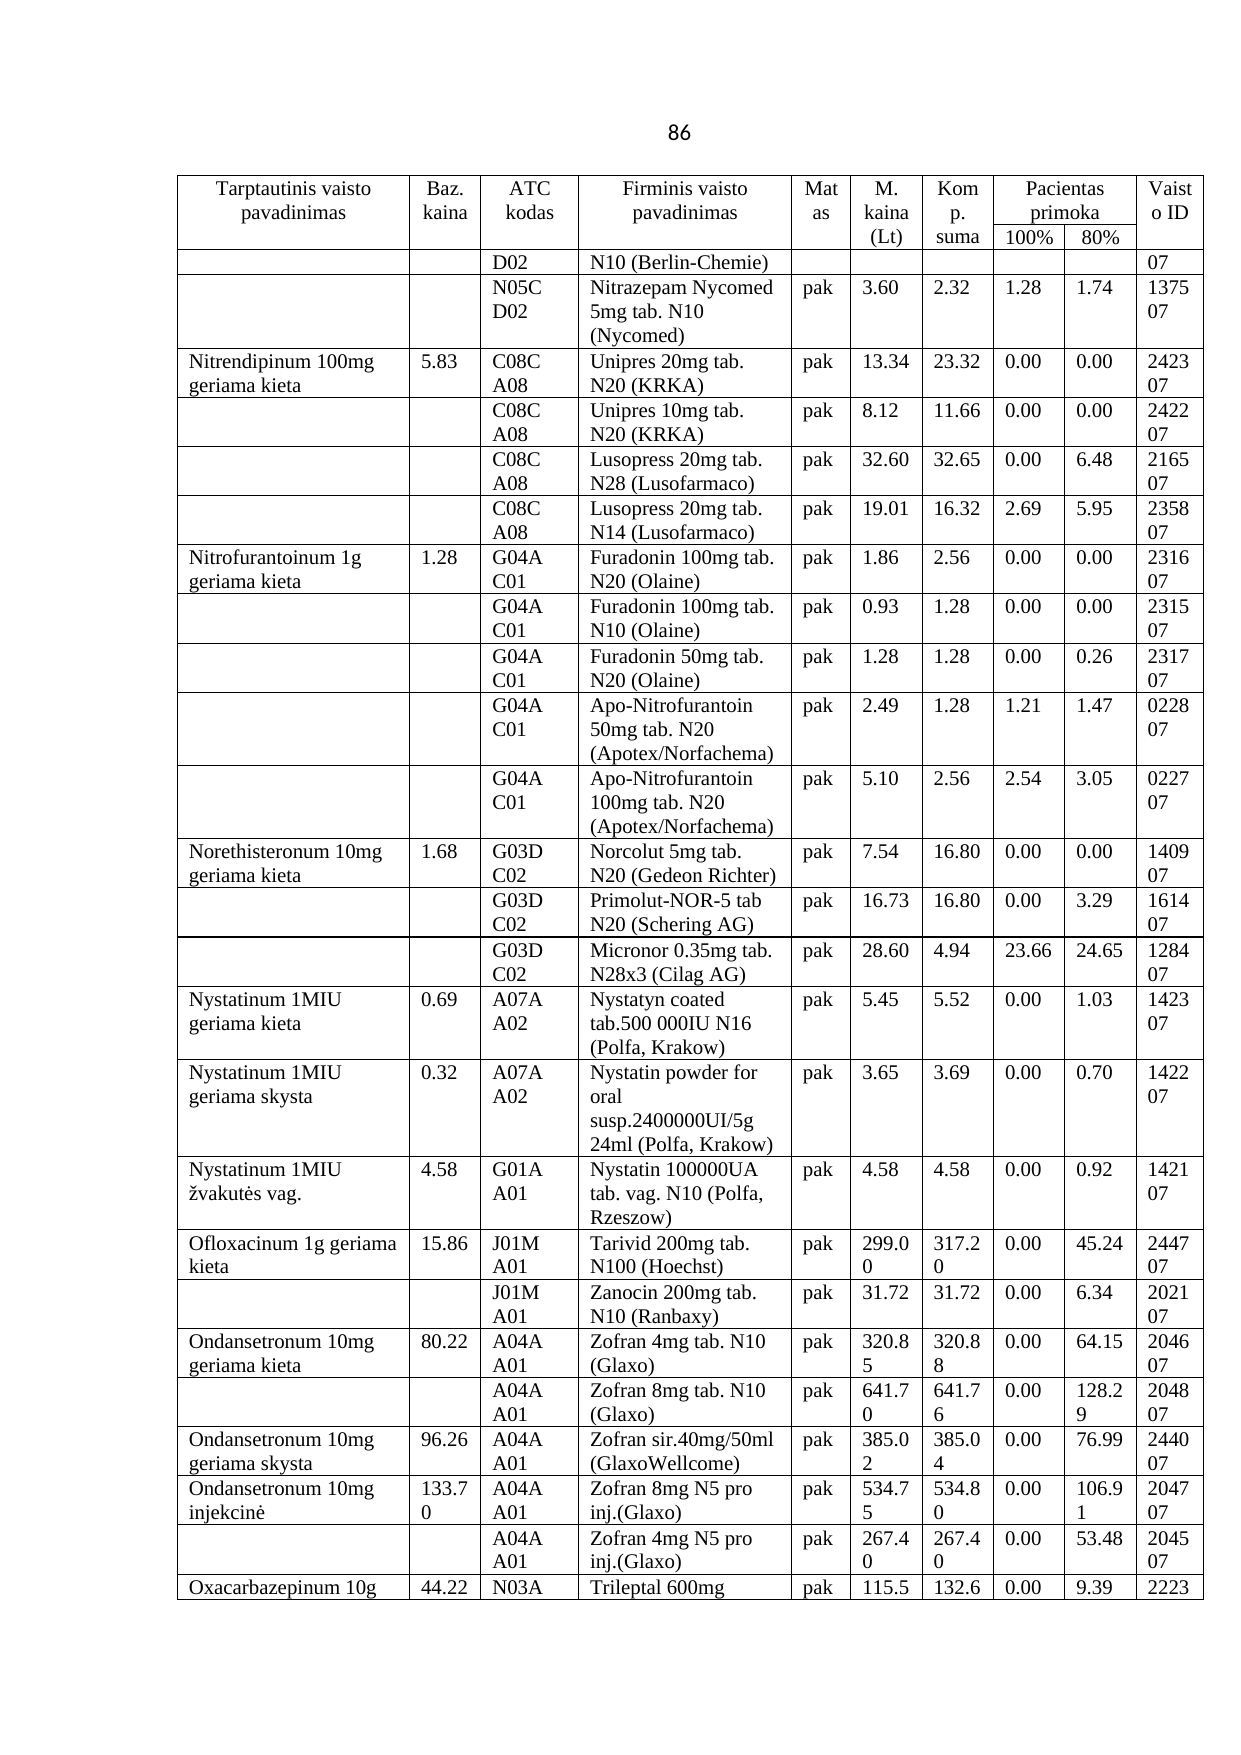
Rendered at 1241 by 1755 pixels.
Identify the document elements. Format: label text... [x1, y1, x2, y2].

table_cell J01M A01 [481, 1280, 578, 1328]
table_cell Norcolut 5mg tab. N20 (Gedeon Richter) [579, 839, 791, 887]
table_cell 3.65 [851, 1060, 922, 1156]
table_cell A04A A01 [481, 1525, 578, 1573]
table_cell 64.15 [1065, 1329, 1136, 1377]
table_cell [410, 888, 480, 936]
table_cell 204507 [1137, 1525, 1203, 1573]
table_cell 1.28 [923, 693, 993, 765]
table_cell 0.00 [1065, 349, 1136, 397]
table_cell [792, 250, 850, 274]
table_cell 0.00 [994, 1525, 1064, 1573]
table_cell pak [792, 545, 850, 593]
table_cell Oxacarbazepinum 10g [178, 1575, 409, 1599]
table_cell 1.74 [1065, 275, 1136, 347]
table_cell 5.45 [851, 987, 922, 1059]
table_cell 44.22 [410, 1575, 480, 1599]
table_cell Norethisteronum 10mg geriama kieta [178, 839, 409, 887]
table_cell 267.40 [851, 1525, 922, 1573]
table_cell 1.28 [923, 594, 993, 642]
table_cell pak [792, 398, 850, 446]
table_cell 641.76 [923, 1378, 993, 1426]
table_cell pak [792, 1060, 850, 1156]
table_cell G03D C02 [481, 888, 578, 936]
table_cell 204707 [1137, 1476, 1203, 1524]
table_cell [178, 938, 409, 986]
table_cell 137507 [1137, 275, 1203, 347]
table_cell Nystatin 100000UA tab. vag. N10 (Polfa, Rzeszow) [579, 1157, 791, 1229]
table_cell Unipres 20mg tab. N20 (KRKA) [579, 349, 791, 397]
table_header Firminis vaisto pavadinimas [579, 176, 791, 249]
table_cell C08C A08 [481, 447, 578, 495]
table_cell 1.86 [851, 545, 922, 593]
table_cell 0.00 [994, 1157, 1064, 1229]
table_cell 4.58 [851, 1157, 922, 1229]
table_cell 13.34 [851, 349, 922, 397]
table_cell [410, 275, 480, 347]
table_cell 11.66 [923, 398, 993, 446]
table_cell pak [792, 1329, 850, 1377]
table_cell [178, 496, 409, 544]
table_cell J01M A01 [481, 1230, 578, 1278]
table_cell [410, 644, 480, 692]
table_cell 4.64 [923, 250, 993, 274]
table_cell 0.00 [994, 1060, 1064, 1156]
table_cell D02 [481, 250, 578, 274]
table_cell 45.24 [1065, 1230, 1136, 1278]
table_cell 320.88 [923, 1329, 993, 1377]
table_cell pak [792, 839, 850, 887]
table_cell 2.32 [923, 275, 993, 347]
table_cell 8.12 [851, 398, 922, 446]
table_cell 204607 [1137, 1329, 1203, 1377]
table_header M. kaina (Lt) [851, 176, 922, 249]
table_cell 231507 [1137, 594, 1203, 642]
table_cell A07A A02 [481, 987, 578, 1059]
table_cell 161407 [1137, 888, 1203, 936]
table_cell 5.52 [923, 987, 993, 1059]
table_cell 244007 [1137, 1427, 1203, 1475]
table_cell 23.32 [923, 349, 993, 397]
table_cell 534.75 [851, 1476, 922, 1524]
table_cell Zofran sir.40mg/50ml (GlaxoWellcome) [579, 1427, 791, 1475]
table_cell 2.56 [923, 766, 993, 838]
table_cell [178, 398, 409, 446]
table_cell N05C D02 [481, 275, 578, 347]
table_cell [178, 1280, 409, 1328]
table_cell pak [792, 644, 850, 692]
table_cell [178, 644, 409, 692]
table_cell 216507 [1137, 447, 1203, 495]
table_cell 0.69 [410, 987, 480, 1059]
table_cell C08C A08 [481, 496, 578, 544]
table_cell 132.66 [923, 1575, 993, 1599]
table_cell Furadonin 50mg tab. N20 (Olaine) [579, 644, 791, 692]
table_cell pak [792, 496, 850, 544]
table_cell pak [792, 1280, 850, 1328]
table_cell Micronor 0.35mg tab. N28x3 (Cilag AG) [579, 938, 791, 986]
table_cell A04A A01 [481, 1329, 578, 1377]
table_cell 0.00 [994, 1476, 1064, 1524]
table_cell 6.48 [1065, 447, 1136, 495]
table_cell pak [792, 275, 850, 347]
table_cell 24.65 [1065, 938, 1136, 986]
table_header Matas [792, 176, 850, 249]
table_cell 142207 [1137, 1060, 1203, 1156]
table_cell Zofran 8mg tab. N10 (Glaxo) [579, 1378, 791, 1426]
table_cell [178, 888, 409, 936]
table_cell 1.21 [994, 693, 1064, 765]
table_cell 2223 [1137, 1575, 1203, 1599]
table_cell 0.00 [994, 1378, 1064, 1426]
table_cell 1.47 [1065, 693, 1136, 765]
table_cell 244707 [1137, 1230, 1203, 1278]
table_cell [178, 447, 409, 495]
table_cell 96.26 [410, 1427, 480, 1475]
table_cell [410, 398, 480, 446]
table_cell [410, 594, 480, 642]
table_cell G04A C01 [481, 766, 578, 838]
table_cell 128407 [1137, 938, 1203, 986]
table_cell [410, 496, 480, 544]
table_cell Ondansetronum 10mg injekcinė [178, 1476, 409, 1524]
table_cell 1.68 [410, 839, 480, 887]
table_cell 3.05 [1065, 766, 1136, 838]
table_cell [178, 594, 409, 642]
table_cell 5.83 [410, 349, 480, 397]
table_cell G04A C01 [481, 594, 578, 642]
table_cell 5.95 [1065, 496, 1136, 544]
table_cell [410, 250, 480, 274]
table_cell pak [792, 1157, 850, 1229]
table_cell 0.93 [851, 594, 922, 642]
table_cell 0.00 [994, 987, 1064, 1059]
table_cell G04A C01 [481, 644, 578, 692]
table_cell 0.92 [1065, 1157, 1136, 1229]
table_cell 100% [994, 225, 1064, 249]
table_cell G01A A01 [481, 1157, 578, 1229]
table_cell pak [792, 766, 850, 838]
table_cell G04A C01 [481, 545, 578, 593]
table_cell C08C A08 [481, 398, 578, 446]
table_cell 7.54 [851, 839, 922, 887]
table_cell 235807 [1137, 496, 1203, 544]
table_cell 140907 [1137, 839, 1203, 887]
table_cell Apo-Nitrofurantoin 100mg tab. N20 (Apotex/Norfachema) [579, 766, 791, 838]
table_cell Apo-Nitrofurantoin 50mg tab. N20 (Apotex/Norfachema) [579, 693, 791, 765]
table_cell 641.70 [851, 1378, 922, 1426]
table_cell Nitrendipinum 100mg geriama kieta [178, 349, 409, 397]
table_cell 2.56 [923, 545, 993, 593]
table_cell 16.80 [923, 888, 993, 936]
table_cell Ofloxacinum 1g geriama kieta [178, 1230, 409, 1278]
table_cell Furadonin 100mg tab. N20 (Olaine) [579, 545, 791, 593]
table_cell 142107 [1137, 1157, 1203, 1229]
table_cell [851, 250, 922, 274]
table_cell pak [792, 1575, 850, 1599]
table_cell 3.60 [851, 275, 922, 347]
table_cell 1.28 [923, 644, 993, 692]
table_cell [410, 693, 480, 765]
table_cell pak [792, 987, 850, 1059]
table_cell pak [792, 938, 850, 986]
table_cell 231707 [1137, 644, 1203, 692]
table_cell [410, 1378, 480, 1426]
table_cell pak [792, 447, 850, 495]
table_cell 3.69 [923, 1060, 993, 1156]
table_cell 385.02 [851, 1427, 922, 1475]
table_cell 231607 [1137, 545, 1203, 593]
table_cell N03A [481, 1575, 578, 1599]
table_header Vaisto ID [1137, 176, 1203, 249]
table_cell 0.00 [1065, 398, 1136, 446]
table_cell 5.10 [851, 766, 922, 838]
table_cell Zofran 4mg N5 pro inj.(Glaxo) [579, 1525, 791, 1573]
table_cell 9.39 [1065, 1575, 1136, 1599]
table_cell [178, 766, 409, 838]
table_cell pak [792, 1378, 850, 1426]
table_cell C08C A08 [481, 349, 578, 397]
table_cell 1.28 [851, 644, 922, 692]
table_cell pak [792, 1525, 850, 1573]
table_cell Zanocin 200mg tab. N10 (Ranbaxy) [579, 1280, 791, 1328]
table_cell Lusopress 20mg tab. N14 (Lusofarmaco) [579, 496, 791, 544]
table_cell 115.5 [851, 1575, 922, 1599]
table_cell pak [792, 594, 850, 642]
table_cell 4.58 [923, 1157, 993, 1229]
table_cell 15.86 [410, 1230, 480, 1278]
table_cell 3.29 [1065, 888, 1136, 936]
table_cell 0.32 [410, 1060, 480, 1156]
table_cell 0.00 [994, 839, 1064, 887]
table_cell [178, 275, 409, 347]
table_cell Nystatyn coated tab.500 000IU N16 (Polfa, Krakow) [579, 987, 791, 1059]
table_header Komp. suma (Lt) [923, 176, 993, 249]
table_cell [178, 250, 409, 274]
table_cell [994, 250, 1064, 274]
table_cell 0.00 [994, 545, 1064, 593]
table_cell Furadonin 100mg tab. N10 (Olaine) [579, 594, 791, 642]
table_cell Lusopress 20mg tab. N28 (Lusofarmaco) [579, 447, 791, 495]
table_cell 022807 [1137, 693, 1203, 765]
table_cell 16.32 [923, 496, 993, 544]
table_cell 299.00 [851, 1230, 922, 1278]
table_cell 242207 [1137, 398, 1203, 446]
table_cell 202107 [1137, 1280, 1203, 1328]
table_cell Nitrofurantoinum 1g geriama kieta [178, 545, 409, 593]
table_cell Nystatinum 1MIU žvakutės vag. [178, 1157, 409, 1229]
table_cell pak [792, 693, 850, 765]
table_cell 0.00 [1065, 594, 1136, 642]
table_cell 106.91 [1065, 1476, 1136, 1524]
table_cell 128.29 [1065, 1378, 1136, 1426]
table_cell [410, 1280, 480, 1328]
table_cell Nystatin powder for oral susp.2400000UI/5g 24ml (Polfa, Krakow) [579, 1060, 791, 1156]
table_cell 267.40 [923, 1525, 993, 1573]
table_cell pak [792, 888, 850, 936]
table_cell 4.94 [923, 938, 993, 986]
table_cell G04A C01 [481, 693, 578, 765]
table_cell 142307 [1137, 987, 1203, 1059]
table_cell 0.00 [994, 1427, 1064, 1475]
table_cell 0.00 [1065, 839, 1136, 887]
table_cell 19.01 [851, 496, 922, 544]
table_cell 28.60 [851, 938, 922, 986]
table_cell G03D C02 [481, 938, 578, 986]
table_cell Ondansetronum 10mg geriama skysta [178, 1427, 409, 1475]
table_cell 31.72 [923, 1280, 993, 1328]
table_cell [410, 766, 480, 838]
table_cell Zofran 8mg N5 pro inj.(Glaxo) [579, 1476, 791, 1524]
table_cell A07A A02 [481, 1060, 578, 1156]
table_cell pak [792, 1476, 850, 1524]
table_cell 0.00 [994, 349, 1064, 397]
table_cell A04A A01 [481, 1476, 578, 1524]
table_cell pak [792, 349, 850, 397]
table_cell 022707 [1137, 766, 1203, 838]
table_cell Unipres 10mg tab. N20 (KRKA) [579, 398, 791, 446]
table_cell 76.99 [1065, 1427, 1136, 1475]
table_cell 133.70 [410, 1476, 480, 1524]
table_cell pak [792, 1230, 850, 1278]
table_cell 0.00 [994, 888, 1064, 936]
table_cell 1.28 [410, 545, 480, 593]
table_cell [178, 1378, 409, 1426]
table_cell 0.26 [1065, 644, 1136, 692]
table_cell Nystatinum 1MIU geriama skysta [178, 1060, 409, 1156]
table_cell 0.00 [994, 594, 1064, 642]
table_cell pak [792, 1427, 850, 1475]
table_cell Tarivid 200mg tab. N100 (Hoechst) [579, 1230, 791, 1278]
table_cell 80% [1065, 225, 1136, 249]
table_cell [178, 693, 409, 765]
table_cell 4.58 [410, 1157, 480, 1229]
table_cell Nitrazepam Nycomed 5mg tab. N10 (Nycomed) [579, 275, 791, 347]
table_cell G03D C02 [481, 839, 578, 887]
table_cell 1.03 [1065, 987, 1136, 1059]
table_cell [1065, 250, 1136, 274]
table_cell 23.66 [994, 938, 1064, 986]
table_cell 242307 [1137, 349, 1203, 397]
table_cell 07 [1137, 250, 1203, 274]
table_cell 320.85 [851, 1329, 922, 1377]
table_cell 0.00 [994, 1230, 1064, 1278]
table_cell Nystatinum 1MIU geriama kieta [178, 987, 409, 1059]
table_cell Primolut-NOR-5 tab N20 (Schering AG) [579, 888, 791, 936]
table_cell 2.54 [994, 766, 1064, 838]
table_header Pacientas primoka [994, 176, 1136, 224]
table_cell 53.48 [1065, 1525, 1136, 1573]
table_cell 1.28 [994, 275, 1064, 347]
table_cell 2.49 [851, 693, 922, 765]
table_cell 385.04 [923, 1427, 993, 1475]
table_cell Trileptal 600mg [579, 1575, 791, 1599]
table_cell 32.60 [851, 447, 922, 495]
table_cell 0.00 [994, 644, 1064, 692]
table_cell 16.80 [923, 839, 993, 887]
table_cell [410, 938, 480, 986]
table_cell 0.00 [994, 1575, 1064, 1599]
table_cell 6.34 [1065, 1280, 1136, 1328]
table_cell N10 (Berlin-Chemie) [579, 250, 791, 274]
table_cell 16.73 [851, 888, 922, 936]
table_cell 534.80 [923, 1476, 993, 1524]
table_cell [178, 1525, 409, 1573]
table_cell 0.00 [994, 447, 1064, 495]
table_cell Ondansetronum 10mg geriama kieta [178, 1329, 409, 1377]
table_header Baz. kaina [410, 176, 480, 249]
table_header Tarptautinis vaisto pavadinimas [178, 176, 409, 249]
table_cell 80.22 [410, 1329, 480, 1377]
table_cell Zofran 4mg tab. N10 (Glaxo) [579, 1329, 791, 1377]
table_cell 32.65 [923, 447, 993, 495]
table_cell A04A A01 [481, 1378, 578, 1426]
table_cell 204807 [1137, 1378, 1203, 1426]
table_cell 0.00 [994, 398, 1064, 446]
table_cell 0.00 [994, 1329, 1064, 1377]
table_cell 31.72 [851, 1280, 922, 1328]
table_cell 317.20 [923, 1230, 993, 1278]
table_cell [410, 1525, 480, 1573]
table_cell 0.70 [1065, 1060, 1136, 1156]
table_cell 0.00 [1065, 545, 1136, 593]
table_header ATC kodas [481, 176, 578, 249]
table_cell [410, 447, 480, 495]
table_cell 2.69 [994, 496, 1064, 544]
table_cell 0.00 [994, 1280, 1064, 1328]
table_cell A04A A01 [481, 1427, 578, 1475]
